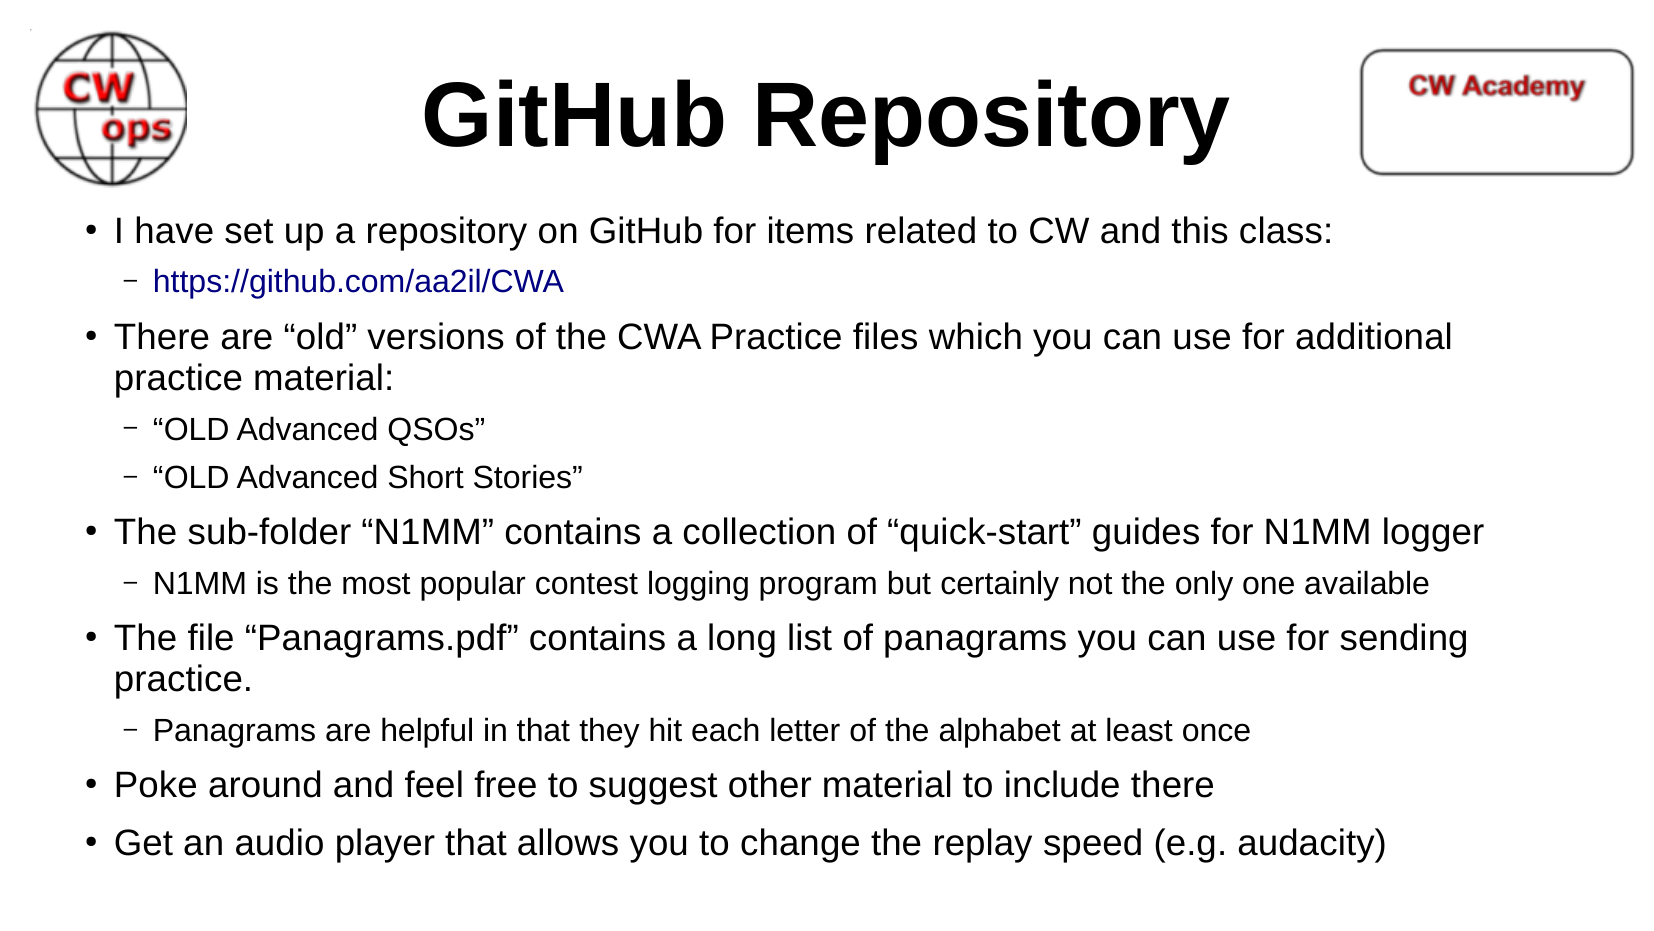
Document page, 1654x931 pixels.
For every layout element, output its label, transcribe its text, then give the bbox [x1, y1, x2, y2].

picture [1571, 37, 1640, 186]
list I have set up a repository on GitHub for items related to CW and this class: https://github.com/aa2il/CWA There are “old” versions of the CWA Practice files which you can use for additional practice material: “OLD Advanced QSOs” “OLD Advanced Short Stories” The sub-folder “N1MM” contains a collection of “quick-start” guides for N1MM logger N1MM is the most popular contest logging program but certainly not the only one available The file “Panagrams.pdf” contains a long list of panagrams you can use for sending practice. Panagrams are helpful in that they hit each letter of the alphabet at least once Poke around and feel free to suggest other material to include there Get an audio player that allows you to change the replay speed (e.g. audacity) [75, 210, 1564, 886]
title GitHub Repository [82, 37, 1571, 193]
picture [30, 29, 187, 194]
